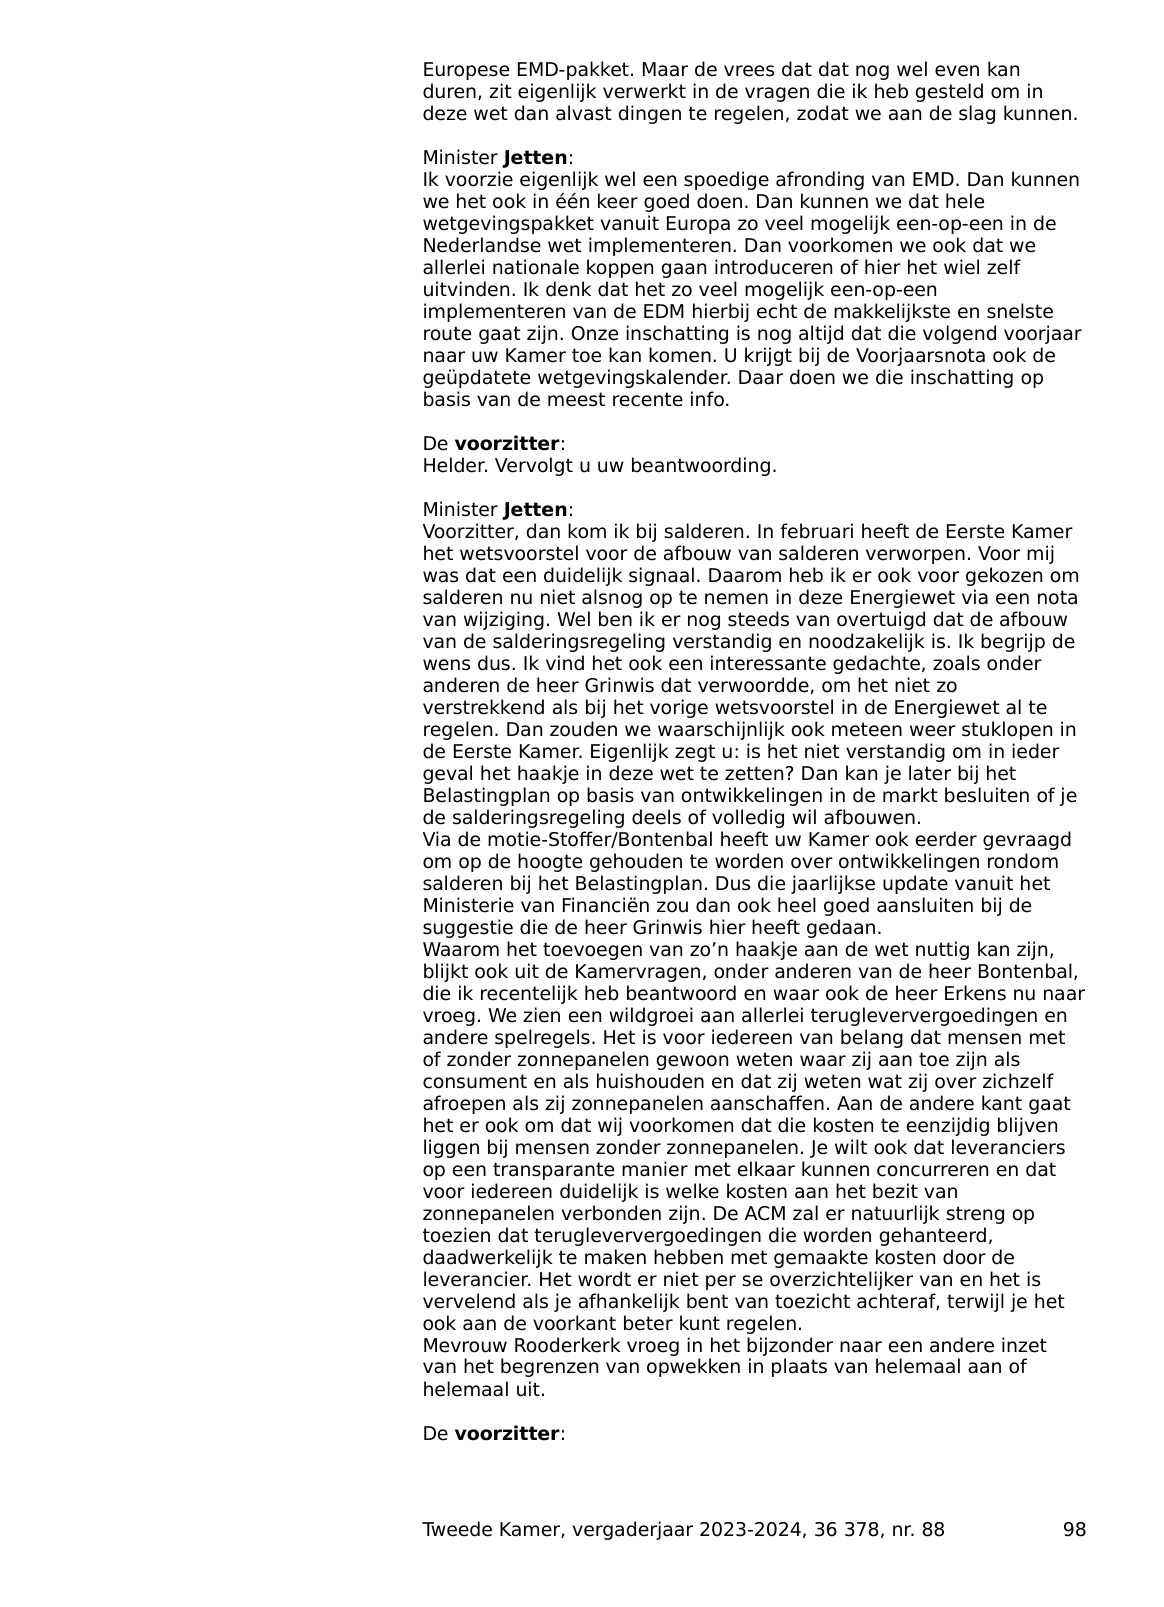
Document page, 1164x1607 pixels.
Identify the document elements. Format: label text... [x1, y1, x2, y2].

text Helder. Vervolgt u uw beantwoording. [422, 455, 1087, 477]
text De voorzitter: [422, 433, 1087, 455]
text Waarom het toevoegen van zo’n haakje aan de wet nuttig kan zijn, blijkt ook uit de Kamervragen, onder anderen van de heer Bontenbal, die ik recentelijk heb beantwoord en waar ook de heer Erkens nu naar vroeg. We zien een wildgroei aan allerlei terugleververgoedingen en andere spelregels. Het is voor iedereen van belang dat mensen met of zonder zonnepanelen gewoon weten waar zij aan toe zijn als consument en als huishouden en dat zij weten wat zij over zichzelf afroepen als zij zonnepanelen aanschaffen. Aan de andere kant gaat het er ook om dat wij voorkomen dat die kosten te eenzijdig blijven liggen bij mensen zonder zonnepanelen. Je wilt ook dat leveranciers op een transparante manier met elkaar kunnen concurreren en dat voor iedereen duidelijk is welke kosten aan het bezit van zonnepanelen verbonden zijn. De ACM zal er natuurlijk streng op toezien dat terugleververgoedingen die worden gehanteerd, daadwerkelijk te maken hebben met gemaakte kosten door de leverancier. Het wordt er niet per se overzichtelijker van en het is vervelend als je afhankelijk bent van toezicht achteraf, terwijl je het ook aan de voorkant beter kunt regelen. [422, 939, 1087, 1334]
text Minister Jetten: [422, 147, 1087, 169]
text De voorzitter: [422, 1423, 1087, 1444]
text Minister Jetten: [422, 499, 1087, 521]
text Via de motie-Stoffer/Bontenbal heeft uw Kamer ook eerder gevraagd om op de hoogte gehouden te worden over ontwikkelingen rondom salderen bij het Belastingplan. Dus die jaarlijkse update vanuit het Ministerie van Financiën zou dan ook heel goed aansluiten bij de suggestie die de heer Grinwis hier heeft gedaan. [422, 829, 1087, 939]
text Europese EMD-pakket. Maar de vrees dat dat nog wel even kan duren, zit eigenlijk verwerkt in de vragen die ik heb gesteld om in deze wet dan alvast dingen te regelen, zodat we aan de slag kunnen. [422, 59, 1087, 125]
text Mevrouw Rooderkerk vroeg in het bijzonder naar een andere inzet van het begrenzen van opwekken in plaats van helemaal aan of helemaal uit. [422, 1334, 1087, 1400]
text Voorzitter, dan kom ik bij salderen. In februari heeft de Eerste Kamer het wetsvoorstel voor de afbouw van salderen verworpen. Voor mij was dat een duidelijk signaal. Daarom heb ik er ook voor gekozen om salderen nu niet alsnog op te nemen in deze Energiewet via een nota van wijziging. Wel ben ik er nog steeds van overtuigd dat de afbouw van de salderingsregeling verstandig en noodzakelijk is. Ik begrijp de wens dus. Ik vind het ook een interessante gedachte, zoals onder anderen de heer Grinwis dat verwoordde, om het niet zo verstrekkend als bij het vorige wetsvoorstel in de Energiewet al te regelen. Dan zouden we waarschijnlijk ook meteen weer stuklopen in de Eerste Kamer. Eigenlijk zegt u: is het niet verstandig om in ieder geval het haakje in deze wet te zetten? Dan kan je later bij het Belastingplan op basis van ontwikkelingen in de markt besluiten of je de salderingsregeling deels of volledig wil afbouwen. [422, 521, 1087, 829]
text Ik voorzie eigenlijk wel een spoedige afronding van EMD. Dan kunnen we het ook in één keer goed doen. Dan kunnen we dat hele wetgevingspakket vanuit Europa zo veel mogelijk een-op-een in de Nederlandse wet implementeren. Dan voorkomen we ook dat we allerlei nationale koppen gaan introduceren of hier het wiel zelf uitvinden. Ik denk dat het zo veel mogelijk een-op-een implementeren van de EDM hierbij echt de makkelijkste en snelste route gaat zijn. Onze inschatting is nog altijd dat die volgend voorjaar naar uw Kamer toe kan komen. U krijgt bij de Voorjaarsnota ook de geüpdatete wetgevingskalender. Daar doen we die inschatting op basis van de meest recente info. [422, 169, 1087, 411]
